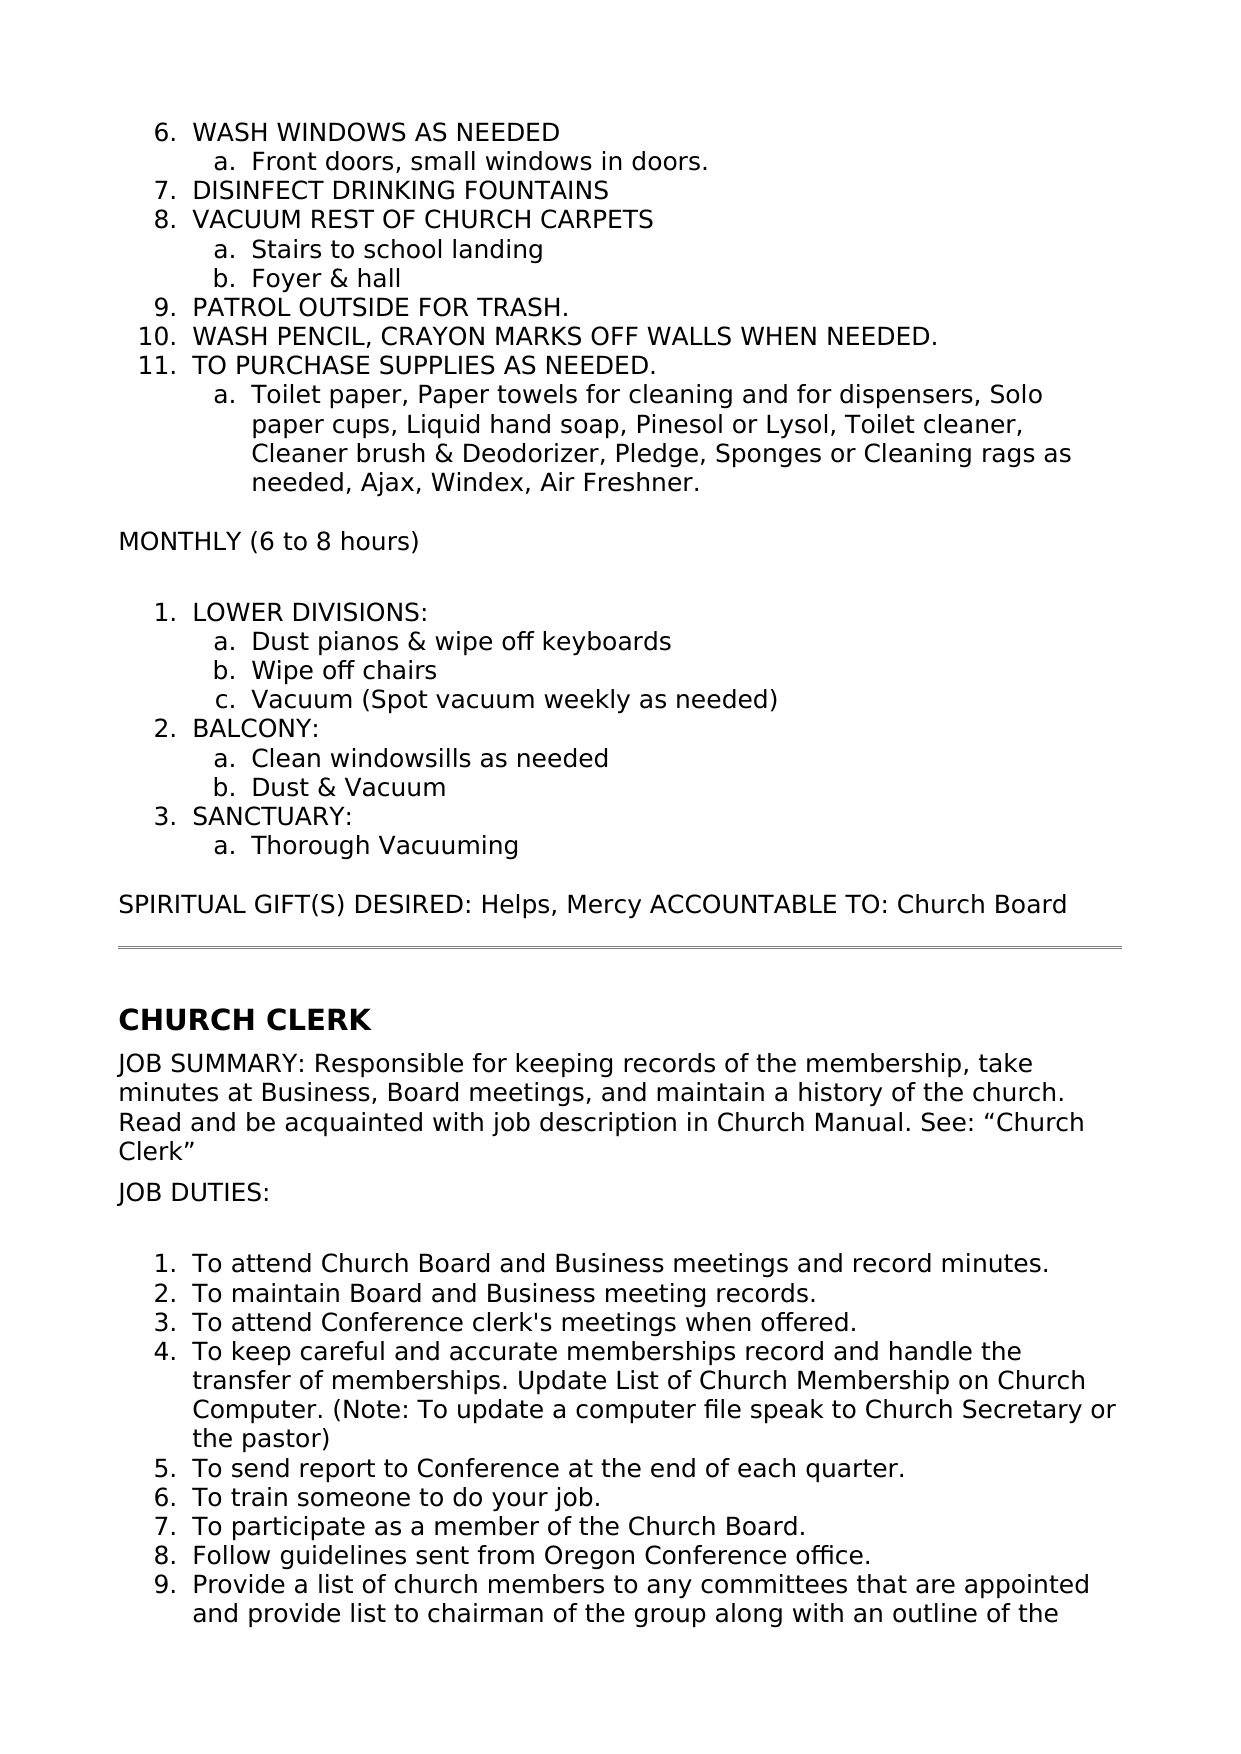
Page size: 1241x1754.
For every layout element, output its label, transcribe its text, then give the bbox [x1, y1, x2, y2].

list To keep careful and accurate memberships record and handle the transfer of memberships. Update List of Church Membership on Church Computer. (Note: To update a computer file speak to Church Secretary or the pastor) [177, 1337, 1122, 1454]
list Dust & Vacuum [236, 773, 1122, 802]
list To maintain Board and Business meeting records. [177, 1279, 1122, 1308]
text JOB SUMMARY: Responsible for keeping records of the membership, take minutes at Business, Board meetings, and maintain a history of the church. Read and be acquainted with job description in Church Manual. See: “Church Clerk” [118, 1049, 1122, 1166]
list Follow guidelines sent from Oregon Conference office. [177, 1541, 1122, 1571]
list Dust pianos & wipe off keyboards [236, 627, 1122, 656]
list Toilet paper, Paper towels for cleaning and for dispensers, Solo paper cups, Liquid hand soap, Pinesol or Lysol, Toilet cleaner, Cleaner brush & Deodorizer, Pledge, Sponges or Cleaning rags as needed, Ajax, Windex, Air Freshner. [236, 381, 1122, 497]
list WASH PENCIL, CRAYON MARKS OFF WALLS WHEN NEEDED. [177, 322, 1122, 351]
list Vacuum (Spot vacuum weekly as needed) [236, 685, 1122, 714]
list DISINFECT DRINKING FOUNTAINS [177, 176, 1122, 206]
list To participate as a member of the Church Board. [177, 1512, 1122, 1541]
text SPIRITUAL GIFT(S) DESIRED: Helps, Mercy ACCOUNTABLE TO: Church Board [118, 890, 1122, 919]
list To attend Conference clerk's meetings when offered. [177, 1308, 1122, 1337]
list To train someone to do your job. [177, 1483, 1122, 1512]
list Foyer & hall [236, 264, 1122, 293]
list Provide a list of church members to any committees that are appointed and provide list to chairman of the group along with an outline of the [177, 1571, 1122, 1629]
list Wipe off chairs [236, 656, 1122, 685]
list BALCONY: [177, 714, 1122, 744]
list VACUUM REST OF CHURCH CARPETS [177, 206, 1122, 235]
list WASH WINDOWS AS NEEDED [177, 118, 1122, 147]
list TO PURCHASE SUPPLIES AS NEEDED. [177, 351, 1122, 381]
subtitle CHURCH CLERK [118, 1003, 1122, 1037]
list Stairs to school landing [236, 235, 1122, 264]
list LOWER DIVISIONS: [177, 598, 1122, 627]
list To send report to Conference at the end of each quarter. [177, 1454, 1122, 1483]
list To attend Church Board and Business meetings and record minutes. [177, 1250, 1122, 1279]
list Clean windowsills as needed [236, 744, 1122, 773]
list PATROL OUTSIDE FOR TRASH. [177, 293, 1122, 322]
list Front doors, small windows in doors. [236, 147, 1122, 176]
list Thorough Vacuuming [236, 831, 1122, 860]
list SANCTUARY: [177, 802, 1122, 831]
text JOB DUTIES: [118, 1178, 1122, 1208]
text MONTHLY (6 to 8 hours) [118, 527, 1122, 556]
